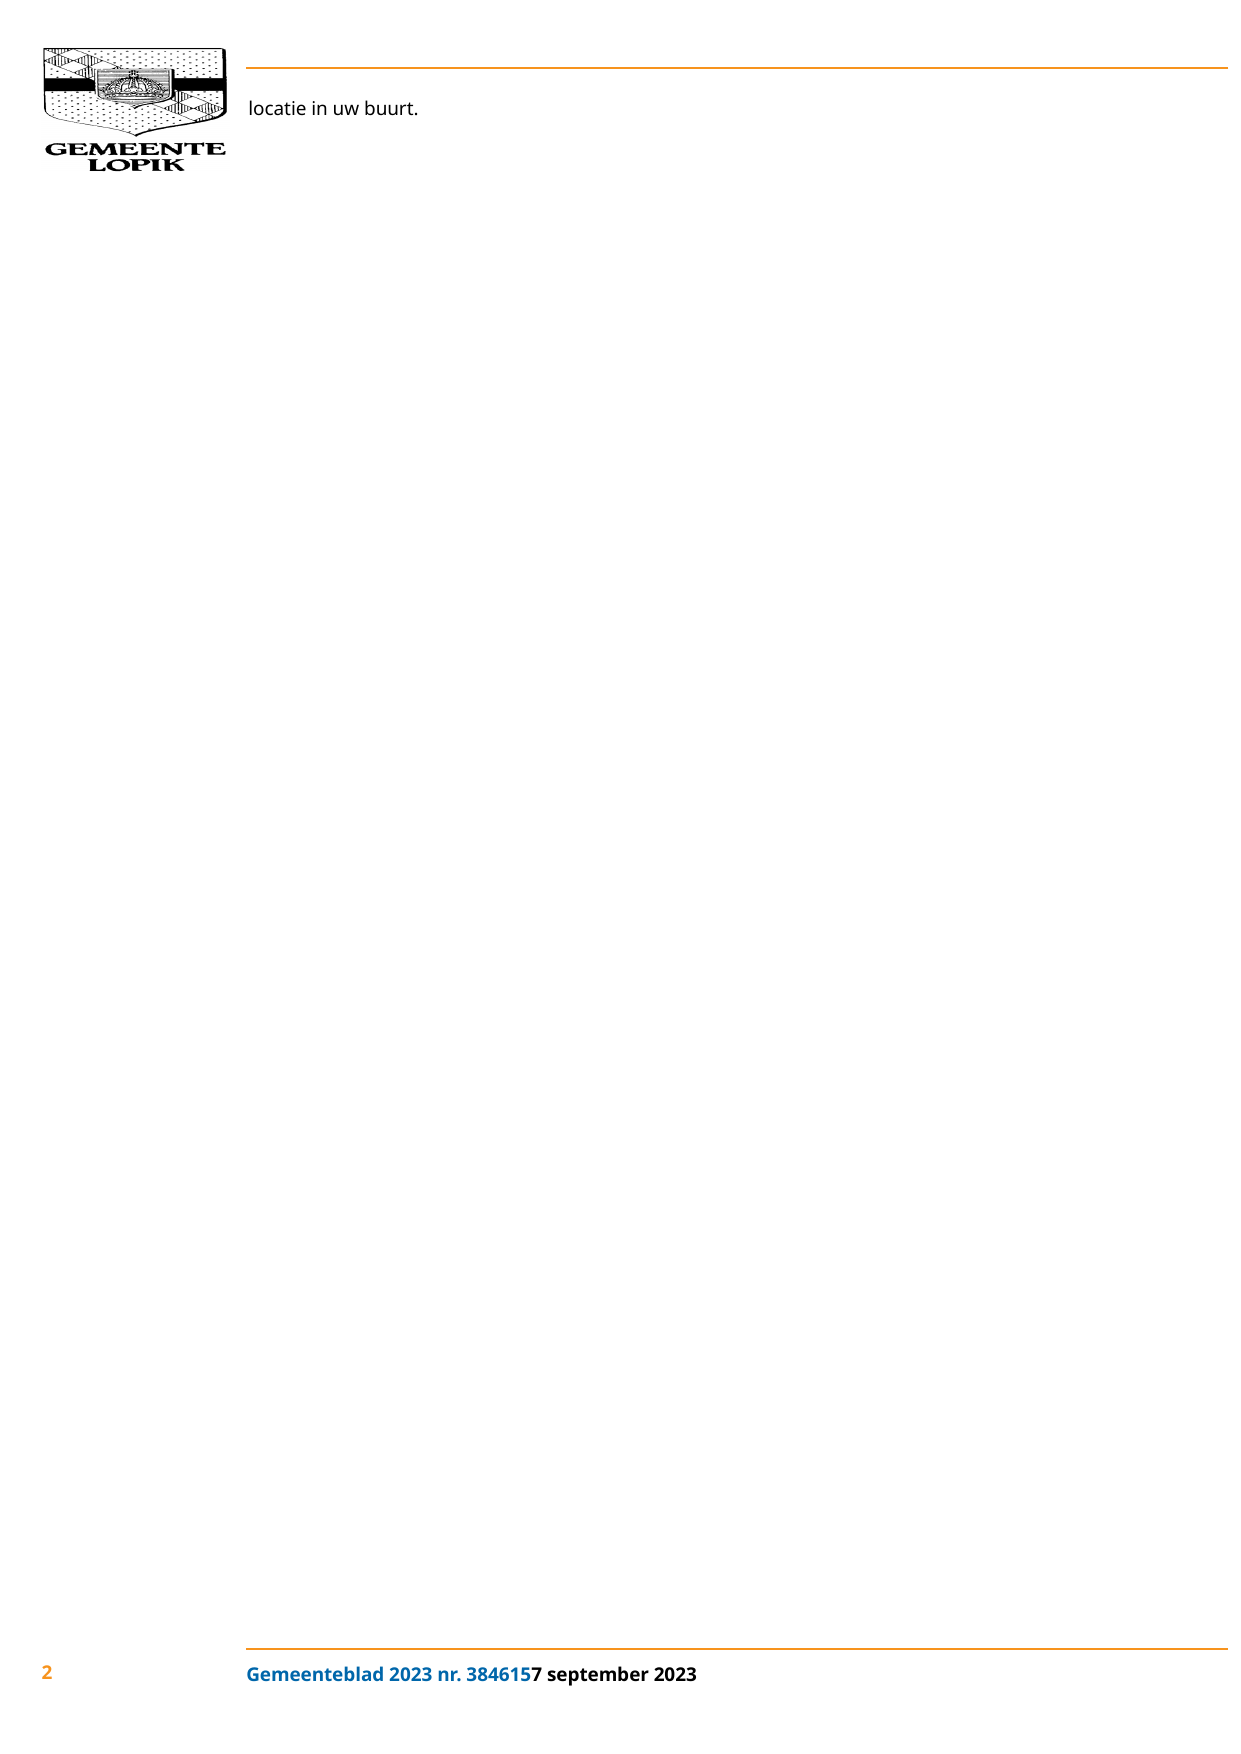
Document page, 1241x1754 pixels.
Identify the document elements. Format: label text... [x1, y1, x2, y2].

picture [41, 47, 231, 172]
text locatie in uw buurt. [248, 95, 1152, 121]
